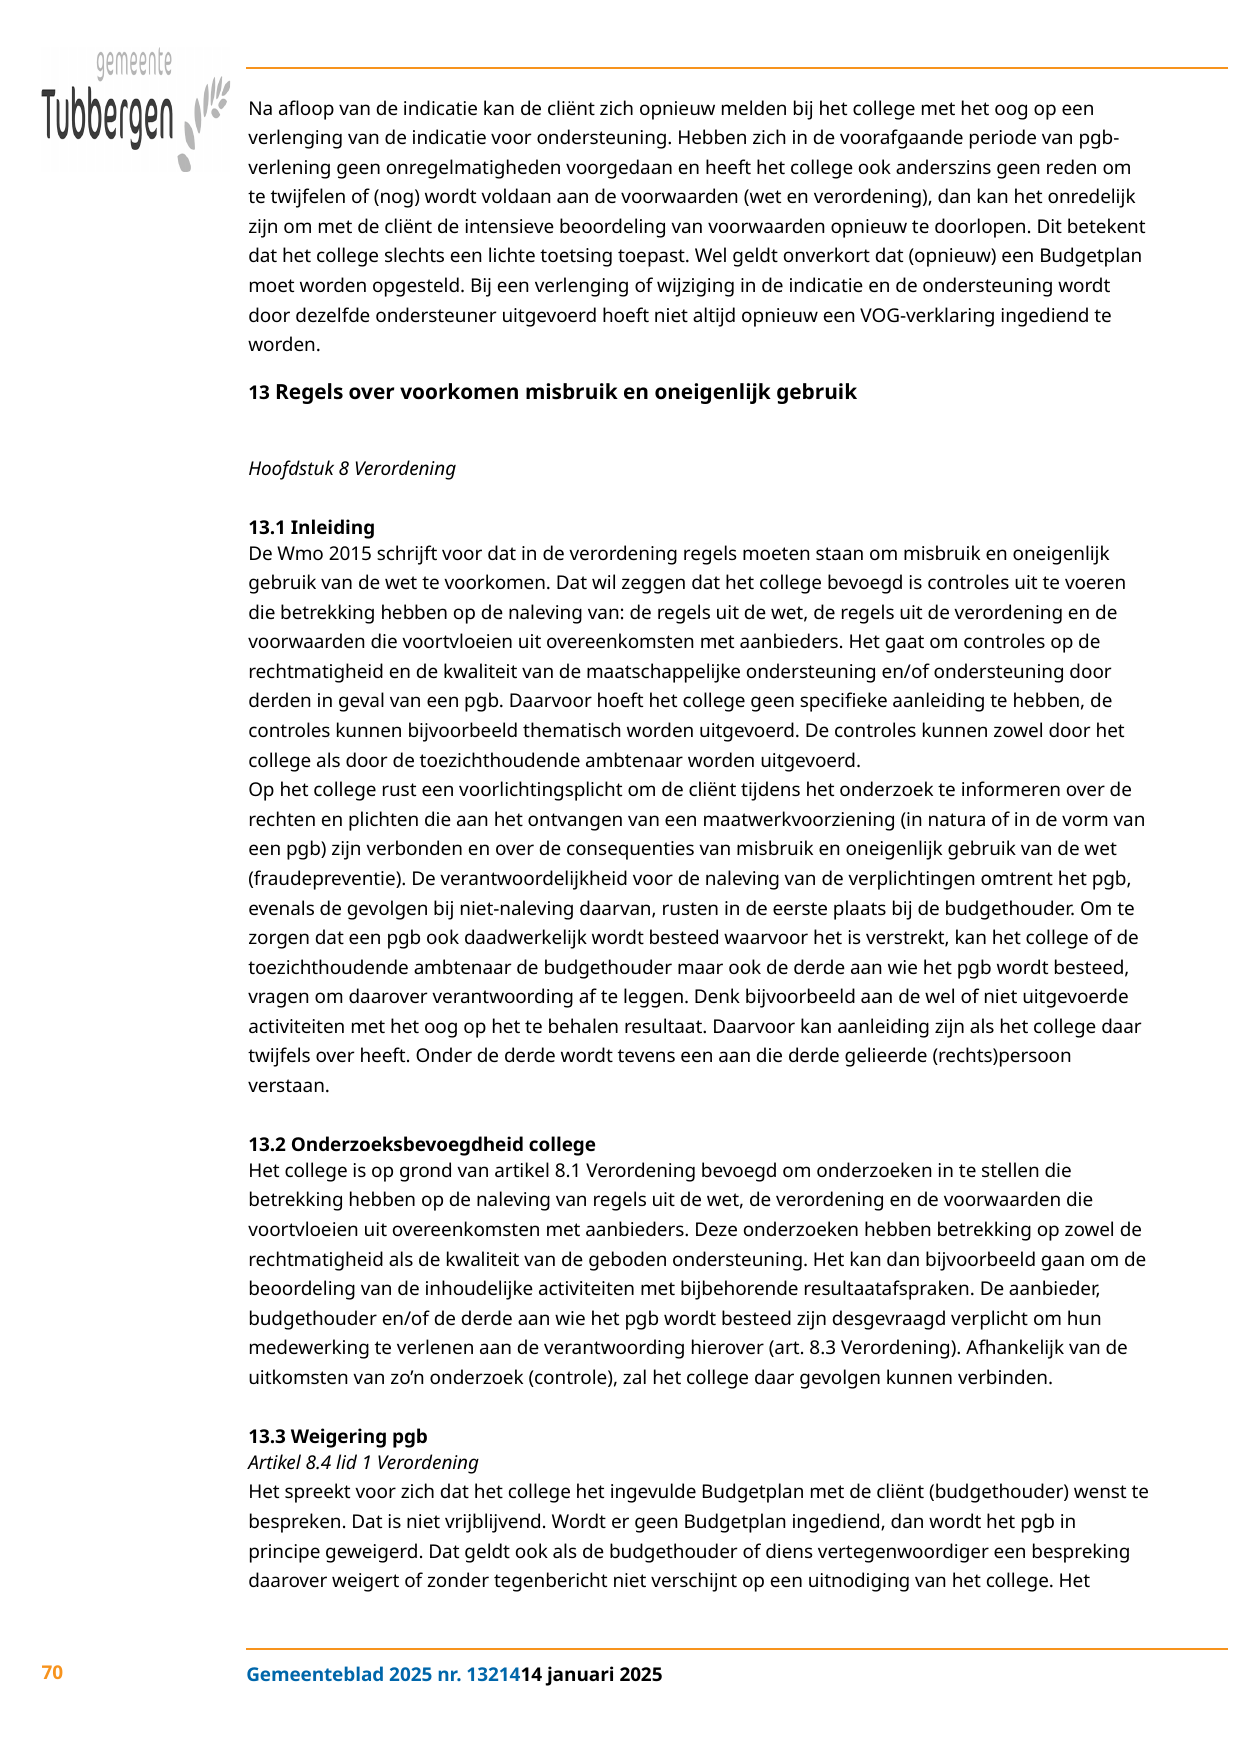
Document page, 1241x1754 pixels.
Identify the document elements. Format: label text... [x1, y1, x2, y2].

text De Wmo 2015 schrijft voor dat in de verordening regels moeten staan om misbruik en oneigenlijk gebruik van de wet te voorkomen. Dat wil zeggen dat het college bevoegd is controles uit te voeren die betrekking hebben op de naleving van: de regels uit de wet, de regels uit de verordening en de voorwaarden die voortvloeien uit overeenkomsten met aanbieders. Het gaat om controles op de rechtmatigheid en de kwaliteit van de maatschappelijke ondersteuning en/of ondersteuning door derden in geval van een pgb. Daarvoor hoeft het college geen specifieke aanleiding te hebben, de controles kunnen bijvoorbeeld thematisch worden uitgevoerd. De controles kunnen zowel door het college als door de toezichthoudende ambtenaar worden uitgevoerd. [248, 540, 1152, 772]
text 13.2 Onderzoeksbevoegdheid college [248, 1131, 1152, 1157]
text Na afloop van de indicatie kan de cliënt zich opnieuw melden bij het college met het oog op een verlenging van de indicatie voor ondersteuning. Hebben zich in de voorafgaande periode van pgb-verlening geen onregelmatigheden voorgedaan en heeft het college ook anderszins geen reden om te twijfelen of (nog) wordt voldaan aan de voorwaarden (wet en verordening), dan kan het onredelijk zijn om met de cliënt de intensieve beoordeling van voorwaarden opnieuw te doorlopen. Dit betekent dat het college slechts een lichte toetsing toepast. Wel geldt onverkort dat (opnieuw) een Budgetplan moet worden opgesteld. Bij een verlenging of wijziging in de indicatie en de ondersteuning wordt door dezelfde ondersteuner uitgevoerd hoeft niet altijd opnieuw een VOG-verklaring ingediend te worden. [248, 95, 1152, 357]
text 13 Regels over voorkomen misbruik en oneigenlijk gebruik [248, 377, 1152, 406]
picture [41, 47, 231, 172]
text 13.3 Weigering pgb [248, 1423, 1152, 1449]
text Artikel 8.4 lid 1 Verordening [248, 1449, 1152, 1475]
text Op het college rust een voorlichtingsplicht om de cliënt tijdens het onderzoek te informeren over de rechten en plichten die aan het ontvangen van een maatwerkvoorziening (in natura of in de vorm van een pgb) zijn verbonden en over de consequenties van misbruik en oneigenlijk gebruik van de wet (fraudepreventie). De verantwoordelijkheid voor de naleving van de verplichtingen omtrent het pgb, evenals de gevolgen bij niet-naleving daarvan, rusten in de eerste plaats bij de budgethouder. Om te zorgen dat een pgb ook daadwerkelijk wordt besteed waarvoor het is verstrekt, kan het college of de toezichthoudende ambtenaar de budgethouder maar ook de derde aan wie het pgb wordt besteed, vragen om daarover verantwoording af te leggen. Denk bijvoorbeeld aan de wel of niet uitgevoerde activiteiten met het oog op het te behalen resultaat. Daarvoor kan aanleiding zijn als het college daar twijfels over heeft. Onder de derde wordt tevens een aan die derde gelieerde (rechts)persoon verstaan. [248, 776, 1152, 1098]
text Hoofdstuk 8 Verordening [248, 455, 1152, 481]
text Het college is op grond van artikel 8.1 Verordening bevoegd om onderzoeken in te stellen die betrekking hebben op de naleving van regels uit de wet, de verordening en de voorwaarden die voortvloeien uit overeenkomsten met aanbieders. Deze onderzoeken hebben betrekking op zowel de rechtmatigheid als de kwaliteit van de geboden ondersteuning. Het kan dan bijvoorbeeld gaan om de beoordeling van de inhoudelijke activiteiten met bijbehorende resultaatafspraken. De aanbieder, budgethouder en/of de derde aan wie het pgb wordt besteed zijn desgevraagd verplicht om hun medewerking te verlenen aan de verantwoording hierover (art. 8.3 Verordening). Afhankelijk van de uitkomsten van zo’n onderzoek (controle), zal het college daar gevolgen kunnen verbinden. [248, 1157, 1152, 1390]
text 13.1 Inleiding [248, 514, 1152, 540]
text Het spreekt voor zich dat het college het ingevulde Budgetplan met de cliënt (budgethouder) wenst te bespreken. Dat is niet vrijblijvend. Wordt er geen Budgetplan ingediend, dan wordt het pgb in principe geweigerd. Dat geldt ook als de budgethouder of diens vertegenwoordiger een bespreking daarover weigert of zonder tegenbericht niet verschijnt op een uitnodiging van het college. Het [248, 1479, 1152, 1593]
